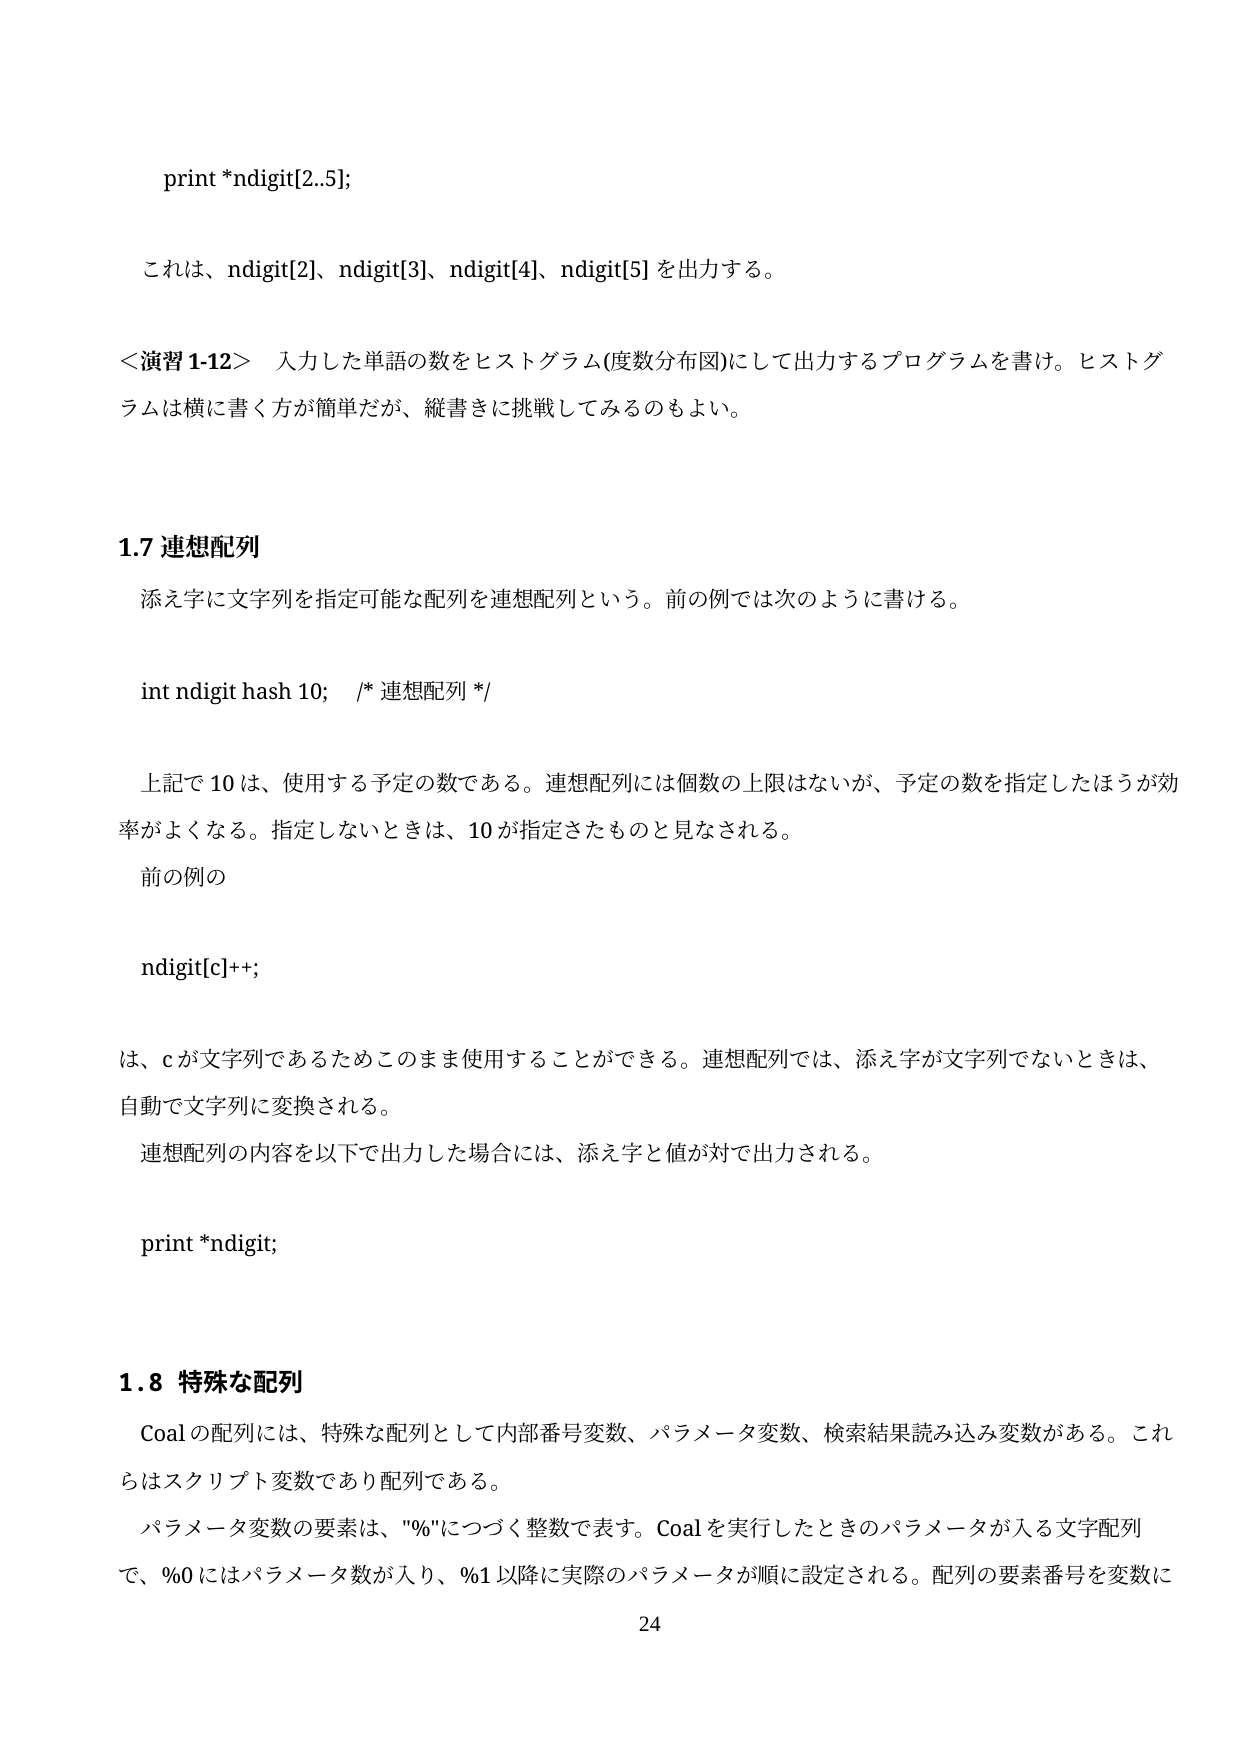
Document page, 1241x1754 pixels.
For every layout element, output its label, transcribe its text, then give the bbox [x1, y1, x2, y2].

text 1.7 連想配列 [118, 528, 1181, 564]
text Coalの配列には、特殊な配列として内部番号変数、パラメータ変数、検索結果読み込み変数がある。これらはスクリプト変数であり配列である。 [118, 1417, 1181, 1495]
text 上記で10は、使用する予定の数である。連想配列には個数の上限はないが、予定の数を指定したほうが効率がよくなる。指定しないときは、10が指定さたものと見なされる。 [118, 766, 1181, 845]
text 連想配列の内容を以下で出力した場合には、添え字と値が対で出力される。 [118, 1136, 1181, 1168]
text print *ndigit; [118, 1228, 1181, 1258]
text 添え字に文字列を指定可能な配列を連想配列という。前の例では次のように書ける。 [118, 582, 1181, 613]
text は、cが文字列であるためこのまま使用することができる。連想配列では、添え字が文字列でないときは、自動で文字列に変換される。 [118, 1042, 1181, 1121]
text これは、ndigit[2]、ndigit[3]、ndigit[4]、ndigit[5] を出力する。 [118, 252, 1181, 284]
text int ndigit hash 10; /* 連想配列 */ [118, 674, 1181, 706]
text print *ndigit[2..5]; [118, 163, 1181, 193]
text パラメータ変数の要素は、"%"につづく整数で表す。Coalを実行したときのパラメータが入る文字配列で、%0にはパラメータ数が入り、%1以降に実際のパラメータが順に設定される。配列の要素番号を変数に [118, 1511, 1181, 1590]
text 1.8 特殊な配列 [118, 1362, 1181, 1398]
text ndigit[c]++; [118, 952, 1181, 982]
text ＜演習1-12＞ 入力した単語の数をヒストグラム(度数分布図)にして出力するプログラムを書け。ヒストグラムは横に書く方が簡単だが、縦書きに挑戦してみるのもよい。 [118, 344, 1181, 423]
text 前の例の [118, 861, 1181, 892]
